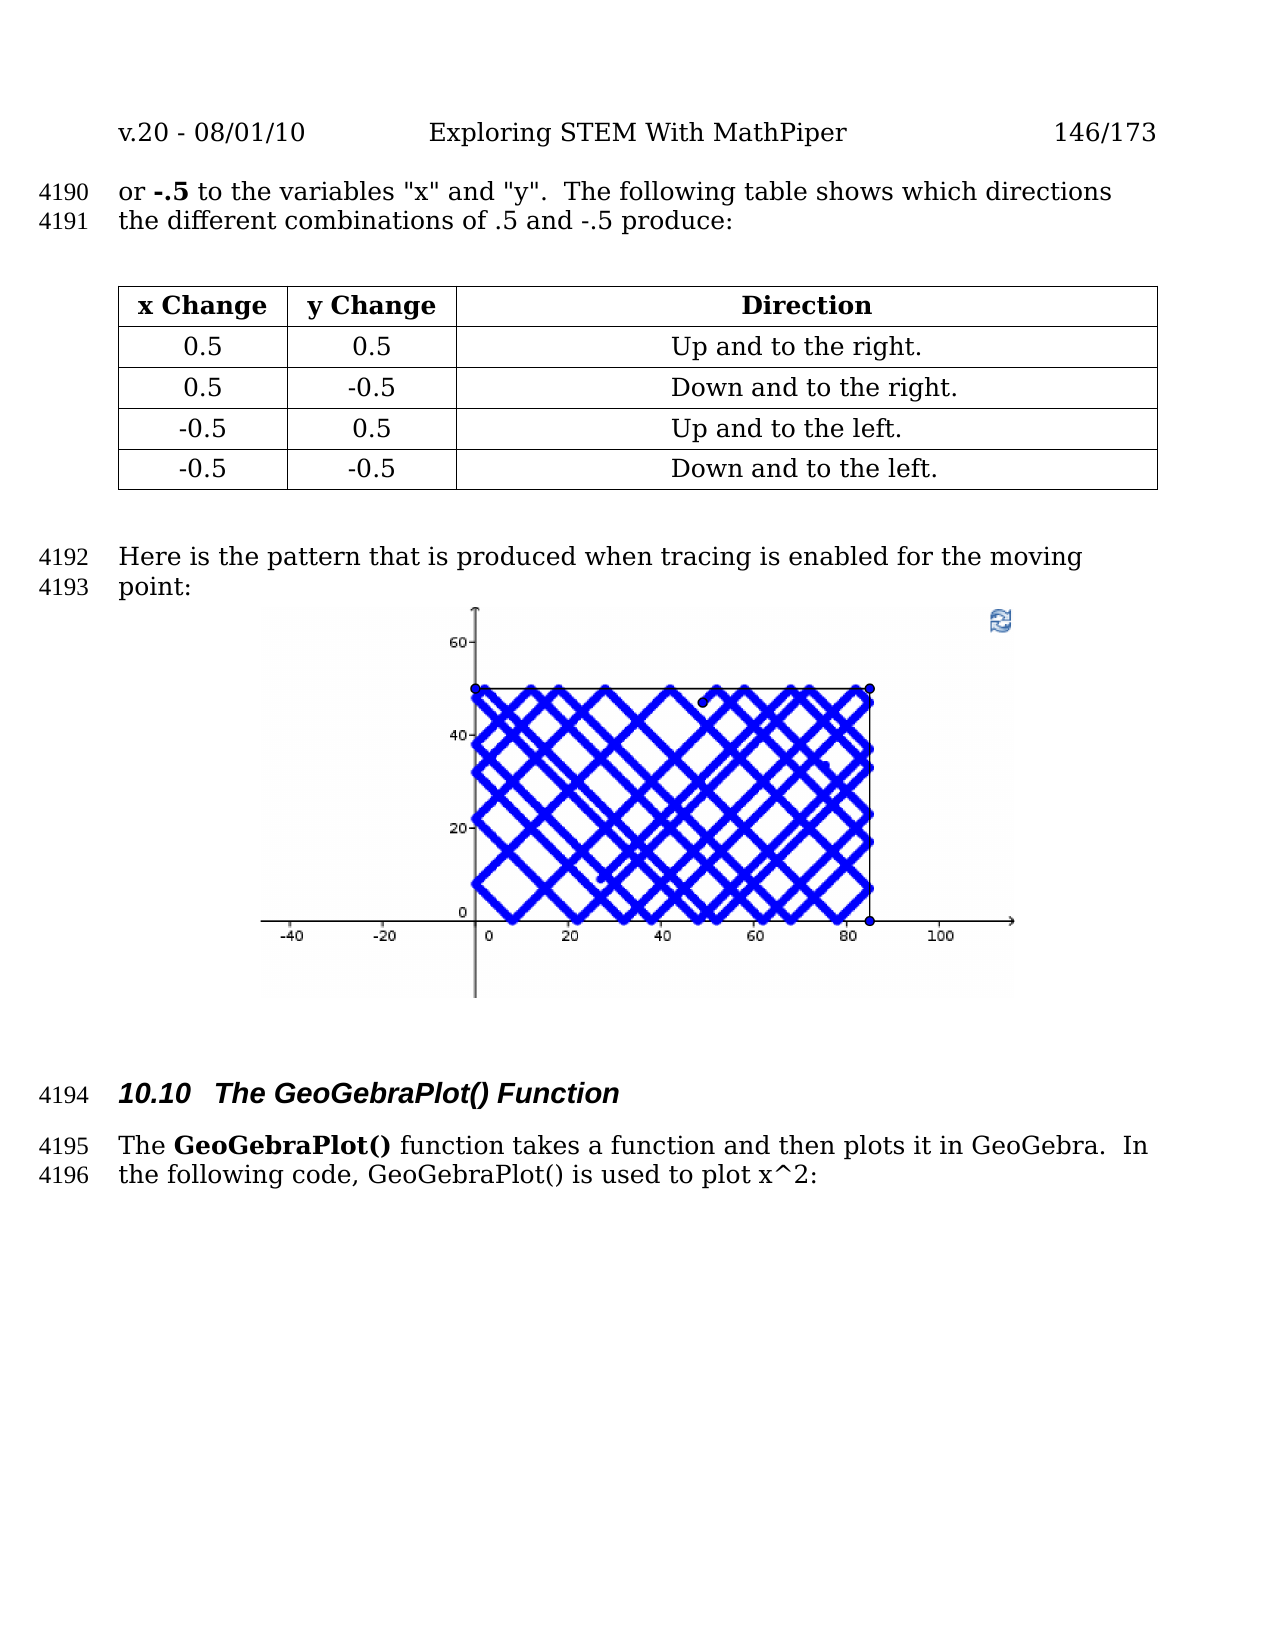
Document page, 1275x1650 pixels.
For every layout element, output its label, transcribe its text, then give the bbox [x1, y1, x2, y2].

table_cell -0.5 [288, 368, 456, 408]
table_cell 0.5 [119, 368, 287, 408]
table_cell Up and to the right. [457, 327, 1157, 367]
table_cell Down and to the left. [457, 450, 1157, 489]
table_cell Up and to the left. [457, 409, 1157, 449]
picture [260, 607, 1015, 998]
table_cell -0.5 [119, 409, 287, 449]
table_cell 0.5 [119, 327, 287, 367]
text The GeoGebraPlot() function takes a function and then plots it in GeoGebra. In the following code, GeoGebraPlot() is used to plot x^2: [118, 1131, 1157, 1189]
table_cell 0.5 [288, 409, 456, 449]
table_header Direction [457, 287, 1157, 326]
table_cell -0.5 [119, 450, 287, 489]
text or -.5 to the variables "x" and "y". The following table shows which directions the different combinations of .5 and -.5 produce: [118, 177, 1157, 235]
table_cell -0.5 [288, 450, 456, 489]
table_header y Change [288, 287, 456, 326]
table_cell Down and to the right. [457, 368, 1157, 408]
table_cell 0.5 [288, 327, 456, 367]
text Here is the pattern that is produced when tracing is enabled for the moving point: [118, 543, 1157, 601]
table_header x Change [119, 287, 287, 326]
subtitle The GeoGebraPlot() Function [118, 1076, 1157, 1110]
